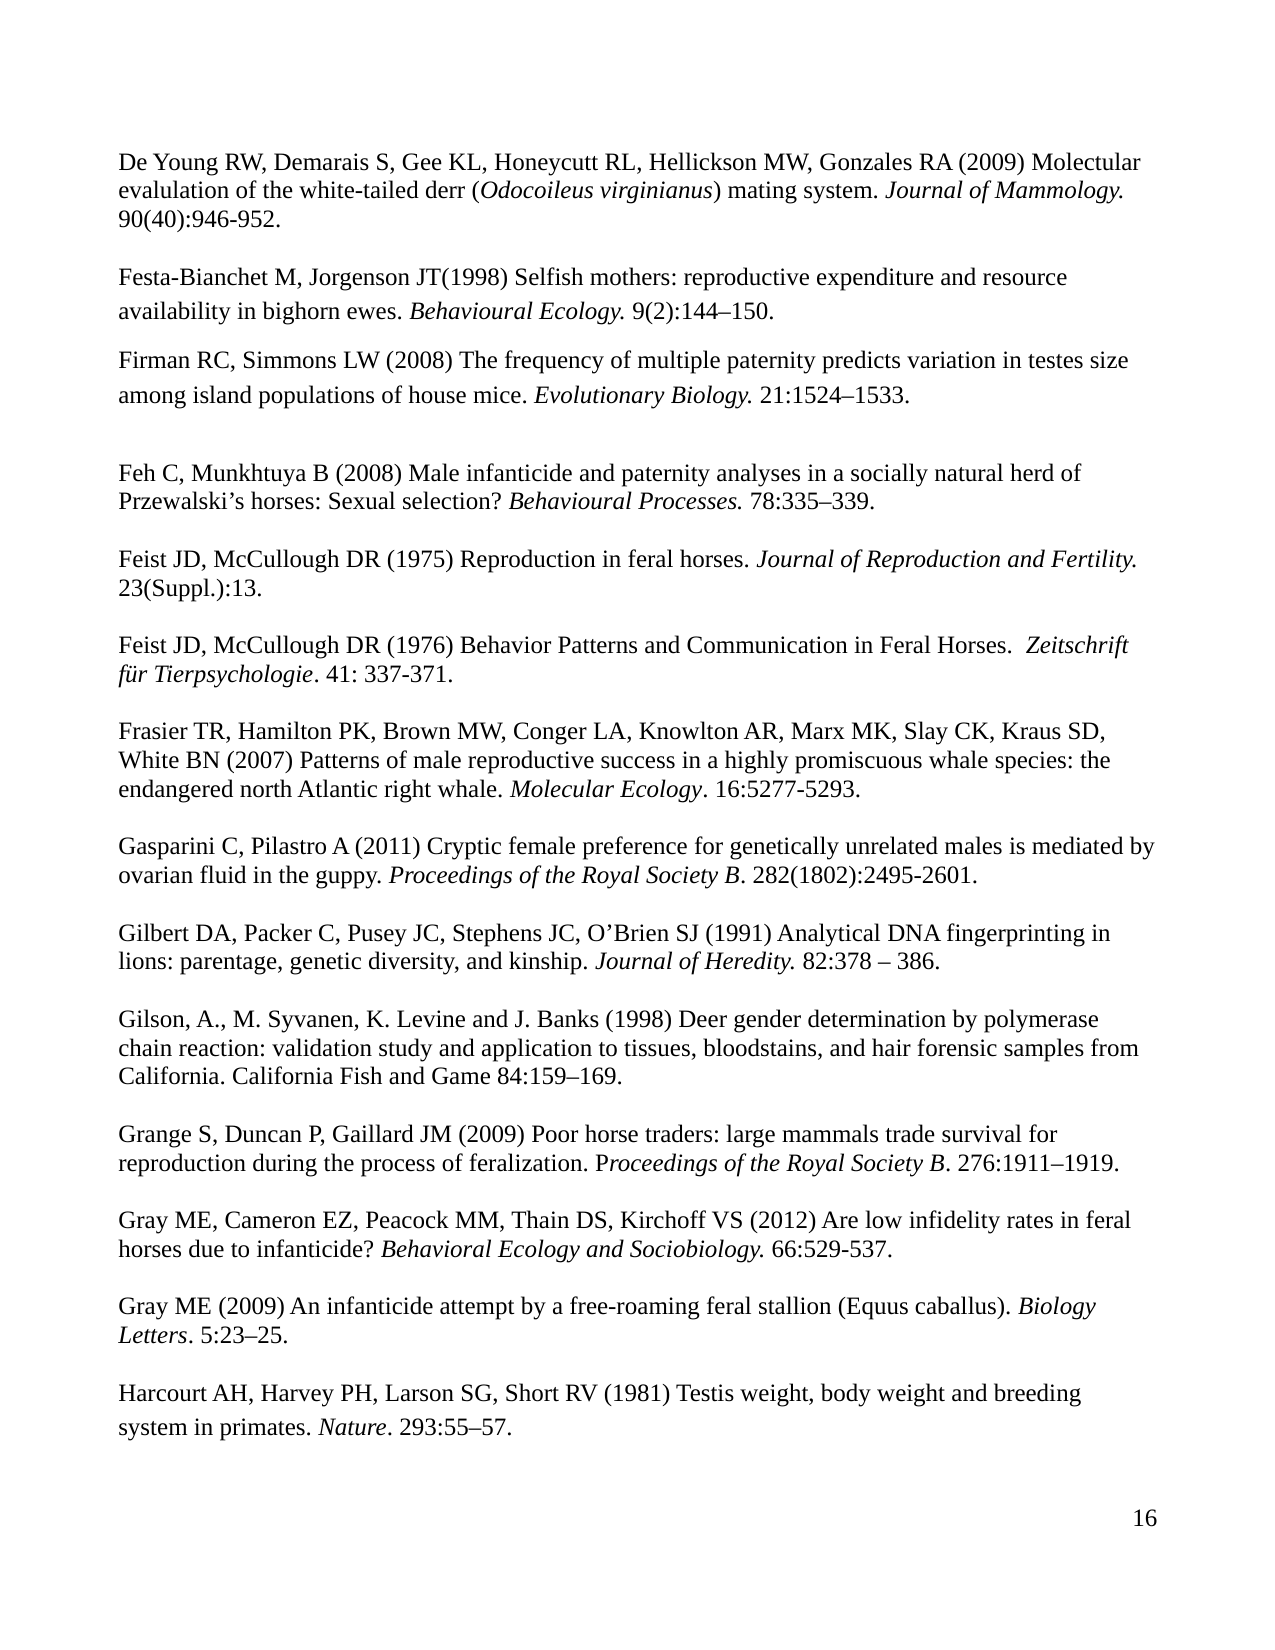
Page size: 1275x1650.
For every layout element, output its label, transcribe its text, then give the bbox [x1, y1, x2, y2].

text Gilson, A., M. Syvanen, K. Levine and J. Banks (1998) Deer gender determination by polymerase chain reaction: validation study and application to tissues, bloodstains, and hair forensic samples from California. California Fish and Game 84:159–169. [118, 1004, 1157, 1090]
text Feist JD, McCullough DR (1975) Reproduction in feral horses. Journal of Reproduction and Fertility. 23(Suppl.):13. [118, 544, 1157, 601]
text Frasier TR, Hamilton PK, Brown MW, Conger LA, Knowlton AR, Marx MK, Slay CK, Kraus SD, White BN (2007) Patterns of male reproductive success in a highly promiscuous whale species: the endangered north Atlantic right whale. Molecular Ecology. 16:5277-5293. [118, 716, 1157, 803]
text Gray ME, Cameron EZ, Peacock MM, Thain DS, Kirchoff VS (2012) Are low infidelity rates in feral horses due to infanticide? Behavioral Ecology and Sociobiology. 66:529-537. [118, 1205, 1157, 1263]
text Feist JD, McCullough DR (1976) Behavior Patterns and Communication in Feral Horses. Zeitschrift für Tierpsychologie. 41: 337-371. [118, 630, 1157, 688]
text Przewalski’s horses: Sexual selection? Behavioural Processes. 78:335–339. [118, 486, 1157, 515]
text De Young RW, Demarais S, Gee KL, Honeycutt RL, Hellickson MW, Gonzales RA (2009) Molectular evalulation of the white-tailed derr (Odocoileus virginianus) mating system. Journal of Mammology. 90(40):946-952. [118, 147, 1157, 233]
text Gilbert DA, Packer C, Pusey JC, Stephens JC, O’Brien SJ (1991) Analytical DNA fingerprinting in lions: parentage, genetic diversity, and kinship. Journal of Heredity. 82:378 – 386. [118, 918, 1157, 975]
text Feh C, Munkhtuya B (2008) Male infanticide and paternity analyses in a socially natural herd of [118, 458, 1157, 486]
text Festa-Bianchet M, Jorgenson JT(1998) Selfish mothers: reproductive expenditure and resource availability in bighorn ewes. Behavioural Ecology. 9(2):144–150. [118, 262, 1157, 325]
text Harcourt AH, Harvey PH, Larson SG, Short RV (1981) Testis weight, body weight and breeding system in primates. Nature. 293:55–57. [118, 1378, 1157, 1441]
text Firman RC, Simmons LW (2008) The frequency of multiple paternity predicts variation in testes size among island populations of house mice. Evolutionary Biology. 21:1524–1533. [118, 345, 1157, 409]
text Gasparini C, Pilastro A (2011) Cryptic female preference for genetically unrelated males is mediated by ovarian fluid in the guppy. Proceedings of the Royal Society B. 282(1802):2495-2601. [118, 831, 1157, 889]
text Grange S, Duncan P, Gaillard JM (2009) Poor horse traders: large mammals trade survival for reproduction during the process of feralization. Proceedings of the Royal Society B. 276:1911–1919. [118, 1119, 1157, 1176]
text Gray ME (2009) An infanticide attempt by a free-roaming feral stallion (Equus caballus). Biology Letters. 5:23–25. [118, 1291, 1157, 1349]
